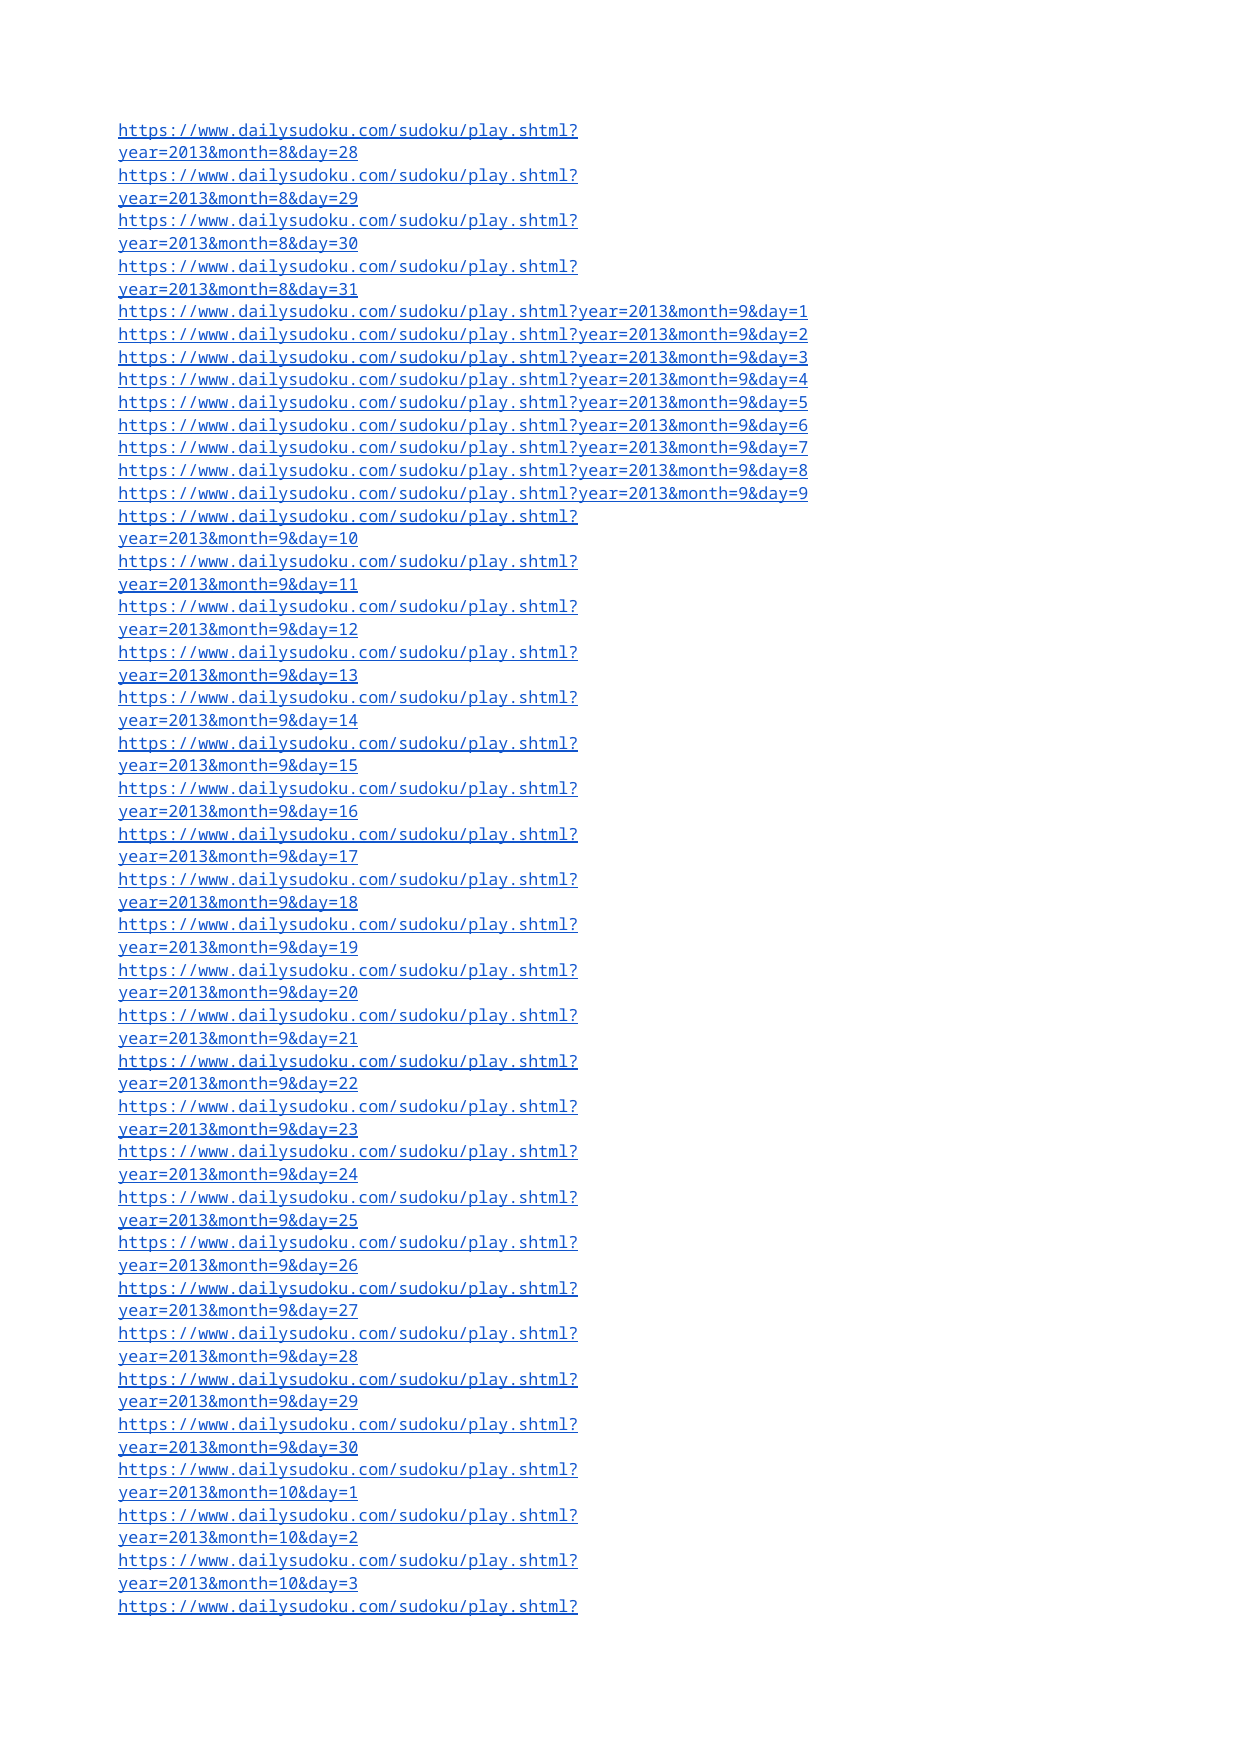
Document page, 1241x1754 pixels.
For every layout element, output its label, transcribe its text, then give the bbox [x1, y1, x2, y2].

table_cell https://www.dailysudoku.com/sudoku/play.shtml?year=2013&month=9&day=5 [118, 391, 812, 413]
table_cell https://www.dailysudoku.com/sudoku/play.shtml?year=2013&month=9&day=24 [118, 1140, 812, 1185]
table_cell https://www.dailysudoku.com/sudoku/play.shtml?year=2013&month=9&day=30 [118, 1413, 812, 1458]
table_cell https://www.dailysudoku.com/sudoku/play.shtml?year=2013&month=10&day=1 [118, 1458, 812, 1503]
table_cell https://www.dailysudoku.com/sudoku/play.shtml?year=2013&month=9&day=6 [118, 413, 812, 436]
table_cell https://www.dailysudoku.com/sudoku/play.shtml?year=2013&month=8&day=31 [118, 254, 812, 300]
table_cell https://www.dailysudoku.com/sudoku/play.shtml?year=2013&month=10&day=2 [118, 1503, 812, 1549]
table_cell https://www.dailysudoku.com/sudoku/play.shtml?year=2013&month=10&day=3 [118, 1549, 812, 1594]
table_cell https://www.dailysudoku.com/sudoku/play.shtml?year=2013&month=9&day=9 [118, 481, 812, 504]
table_cell https://www.dailysudoku.com/sudoku/play.shtml?year=2013&month=9&day=1 [118, 300, 812, 322]
table_cell https://www.dailysudoku.com/sudoku/play.shtml?year=2013&month=9&day=14 [118, 686, 812, 731]
table_cell https://www.dailysudoku.com/sudoku/play.shtml?year=2013&month=9&day=29 [118, 1367, 812, 1412]
table_cell https://www.dailysudoku.com/sudoku/play.shtml?year=2013&month=9&day=19 [118, 913, 812, 958]
table_cell https://www.dailysudoku.com/sudoku/play.shtml?year=2013&month=8&day=29 [118, 164, 812, 209]
table_cell https://www.dailysudoku.com/sudoku/play.shtml?year=2013&month=9&day=25 [118, 1185, 812, 1231]
table_cell https://www.dailysudoku.com/sudoku/play.shtml?year=2013&month=9&day=7 [118, 436, 812, 459]
table_cell https://www.dailysudoku.com/sudoku/play.shtml?year=2013&month=9&day=3 [118, 345, 812, 368]
table_cell https://www.dailysudoku.com/sudoku/play.shtml?year=2013&month=9&day=16 [118, 777, 812, 822]
table_cell https://www.dailysudoku.com/sudoku/play.shtml?year=2013&month=9&day=21 [118, 1004, 812, 1049]
table_cell https://www.dailysudoku.com/sudoku/play.shtml?year=2013&month=9&day=13 [118, 640, 812, 686]
table_cell https://www.dailysudoku.com/sudoku/play.shtml?year=2013&month=9&day=11 [118, 550, 812, 595]
table_cell https://www.dailysudoku.com/sudoku/play.shtml?year=2013&month=9&day=8 [118, 459, 812, 481]
table_cell https://www.dailysudoku.com/sudoku/play.shtml?year=2013&month=9&day=4 [118, 368, 812, 391]
table_cell https://www.dailysudoku.com/sudoku/play.shtml?year=2013&month=9&day=27 [118, 1276, 812, 1322]
table_cell https://www.dailysudoku.com/sudoku/play.shtml?year=2013&month=8&day=28 [118, 118, 812, 163]
table_cell https://www.dailysudoku.com/sudoku/play.shtml?year=2013&month=9&day=18 [118, 868, 812, 913]
table_cell https://www.dailysudoku.com/sudoku/play.shtml?year=2013&month=9&day=26 [118, 1231, 812, 1276]
table_cell https://www.dailysudoku.com/sudoku/play.shtml? [118, 1594, 812, 1617]
table_cell https://www.dailysudoku.com/sudoku/play.shtml?year=2013&month=9&day=22 [118, 1049, 812, 1094]
table_cell https://www.dailysudoku.com/sudoku/play.shtml?year=2013&month=9&day=10 [118, 504, 812, 549]
table_cell https://www.dailysudoku.com/sudoku/play.shtml?year=2013&month=9&day=15 [118, 731, 812, 777]
table_cell https://www.dailysudoku.com/sudoku/play.shtml?year=2013&month=8&day=30 [118, 209, 812, 254]
table_cell https://www.dailysudoku.com/sudoku/play.shtml?year=2013&month=9&day=17 [118, 822, 812, 867]
table_cell https://www.dailysudoku.com/sudoku/play.shtml?year=2013&month=9&day=20 [118, 958, 812, 1004]
table_cell https://www.dailysudoku.com/sudoku/play.shtml?year=2013&month=9&day=12 [118, 595, 812, 640]
table_cell https://www.dailysudoku.com/sudoku/play.shtml?year=2013&month=9&day=23 [118, 1095, 812, 1140]
table_cell https://www.dailysudoku.com/sudoku/play.shtml?year=2013&month=9&day=2 [118, 323, 812, 345]
table_cell https://www.dailysudoku.com/sudoku/play.shtml?year=2013&month=9&day=28 [118, 1322, 812, 1367]
